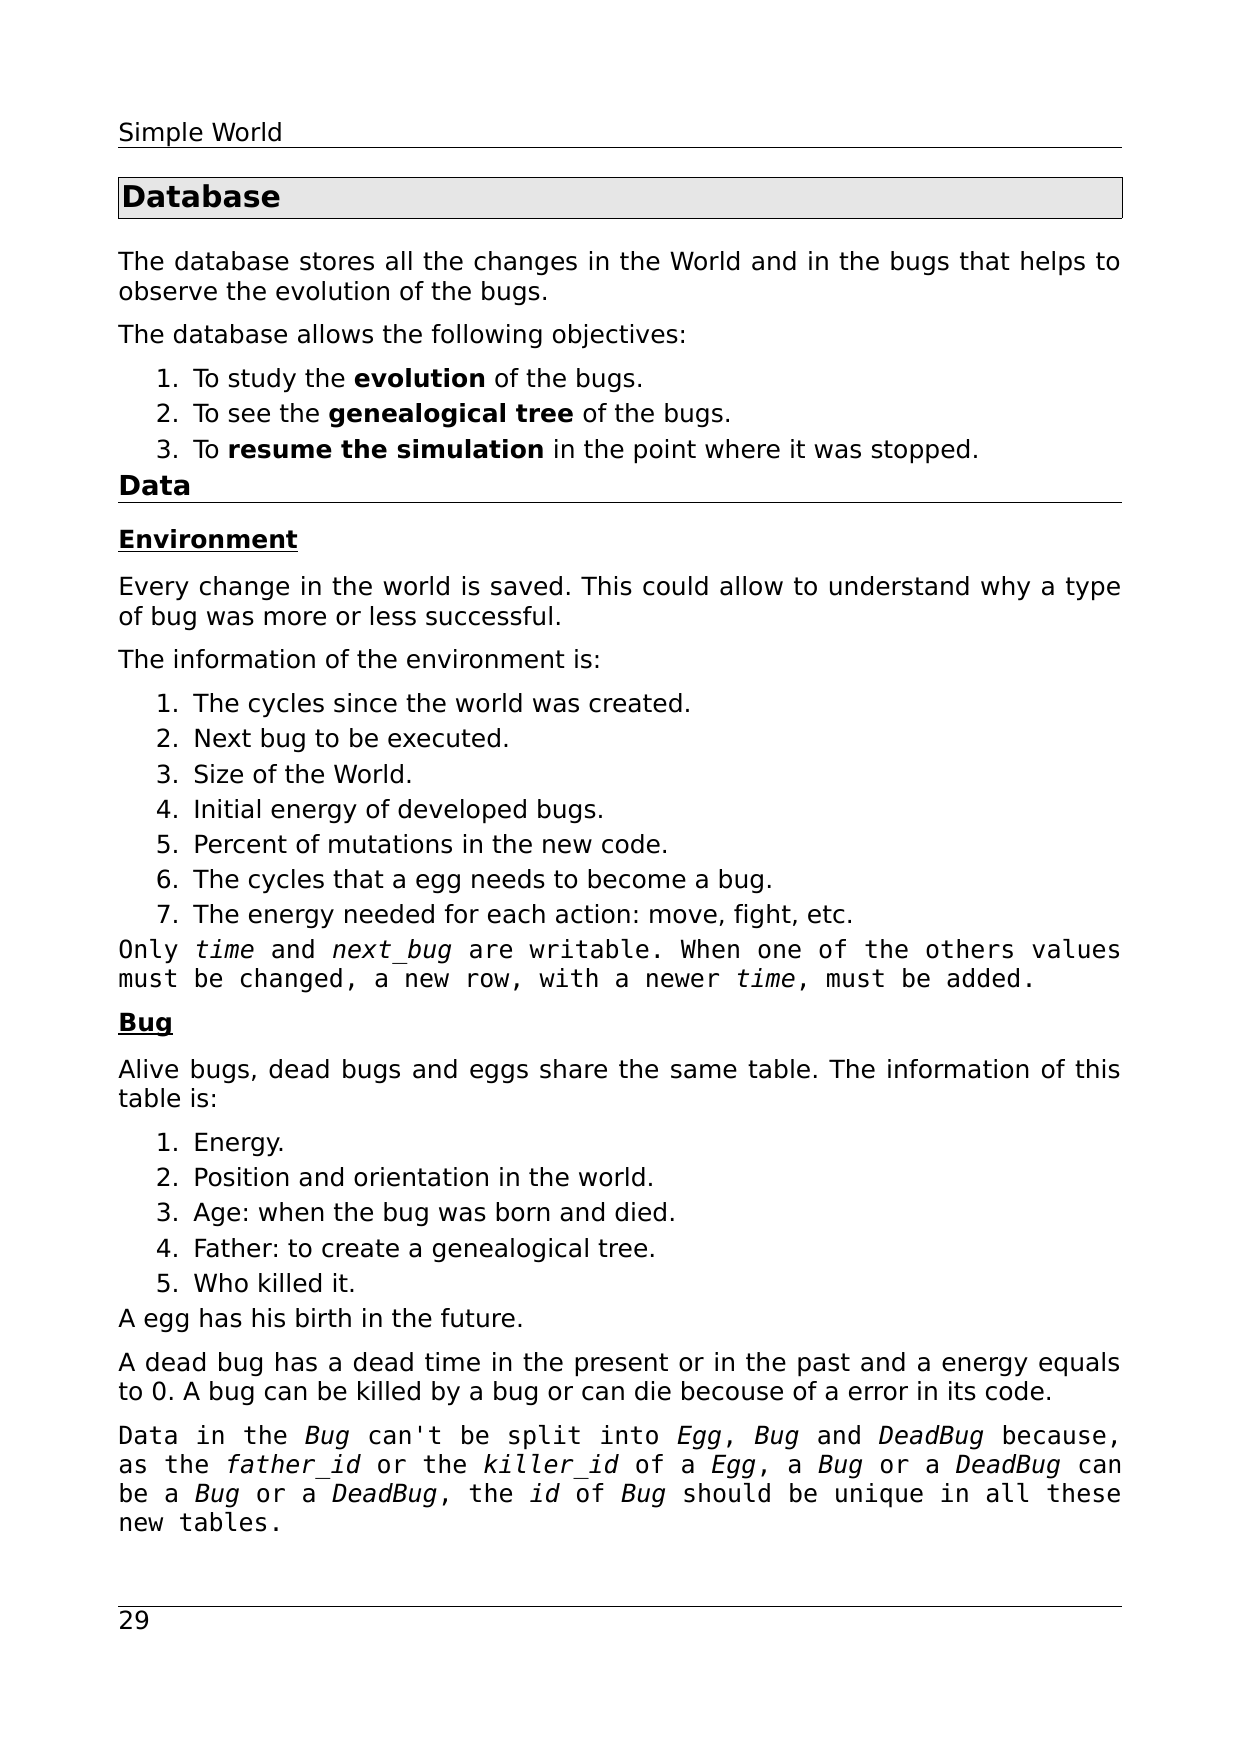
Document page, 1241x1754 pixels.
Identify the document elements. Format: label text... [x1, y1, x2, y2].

list To resume the simulation in the point where it was stopped. [156, 435, 1122, 464]
text A egg has his birth in the future. [118, 1304, 1122, 1333]
list Next bug to be executed. [156, 725, 1122, 754]
text Data in the Bug can't be split into Egg, Bug and DeadBug because, as the father_id or the killer_id of a Egg, a Bug or a DeadBug can be a Bug or a DeadBug, the id of Bug should be unique in all these new tables. [118, 1421, 1122, 1538]
title Data [118, 470, 1122, 502]
list To study the evolution of the bugs. [156, 364, 1122, 394]
title Bug [118, 1008, 1122, 1038]
text A dead bug has a dead time in the present or in the past and a energy equals to 0. A bug can be killed by a bug or can die becouse of a error in its code. [118, 1348, 1122, 1406]
text The information of the environment is: [118, 646, 1122, 675]
text Every change in the world is saved. This could allow to understand why a type of bug was more or less successful. [118, 572, 1122, 631]
list Size of the World. [156, 760, 1122, 789]
text The database stores all the changes in the World and in the bugs that helps to observe the evolution of the bugs. [118, 247, 1122, 306]
title Environment [118, 526, 1122, 555]
list Percent of mutations in the new code. [156, 830, 1122, 859]
list Initial energy of developed bugs. [156, 795, 1122, 824]
list The cycles since the world was created. [156, 689, 1122, 719]
list Who killed it. [156, 1269, 1122, 1298]
text Alive bugs, dead bugs and eggs share the same table. The information of this table is: [118, 1055, 1122, 1114]
title Database [119, 178, 1122, 218]
list To see the genealogical tree of the bugs. [156, 400, 1122, 429]
list Energy. [156, 1128, 1122, 1158]
list Father: to create a genealogical tree. [156, 1234, 1122, 1263]
list The cycles that a egg needs to become a bug. [156, 865, 1122, 894]
text Only time and next_bug are writable. When one of the others values must be changed, a new row, with a newer time, must be added. [118, 935, 1122, 994]
list The energy needed for each action: move, fight, etc. [156, 900, 1122, 929]
list Age: when the bug was born and died. [156, 1199, 1122, 1228]
text The database allows the following objectives: [118, 321, 1122, 350]
list Position and orientation in the world. [156, 1163, 1122, 1193]
